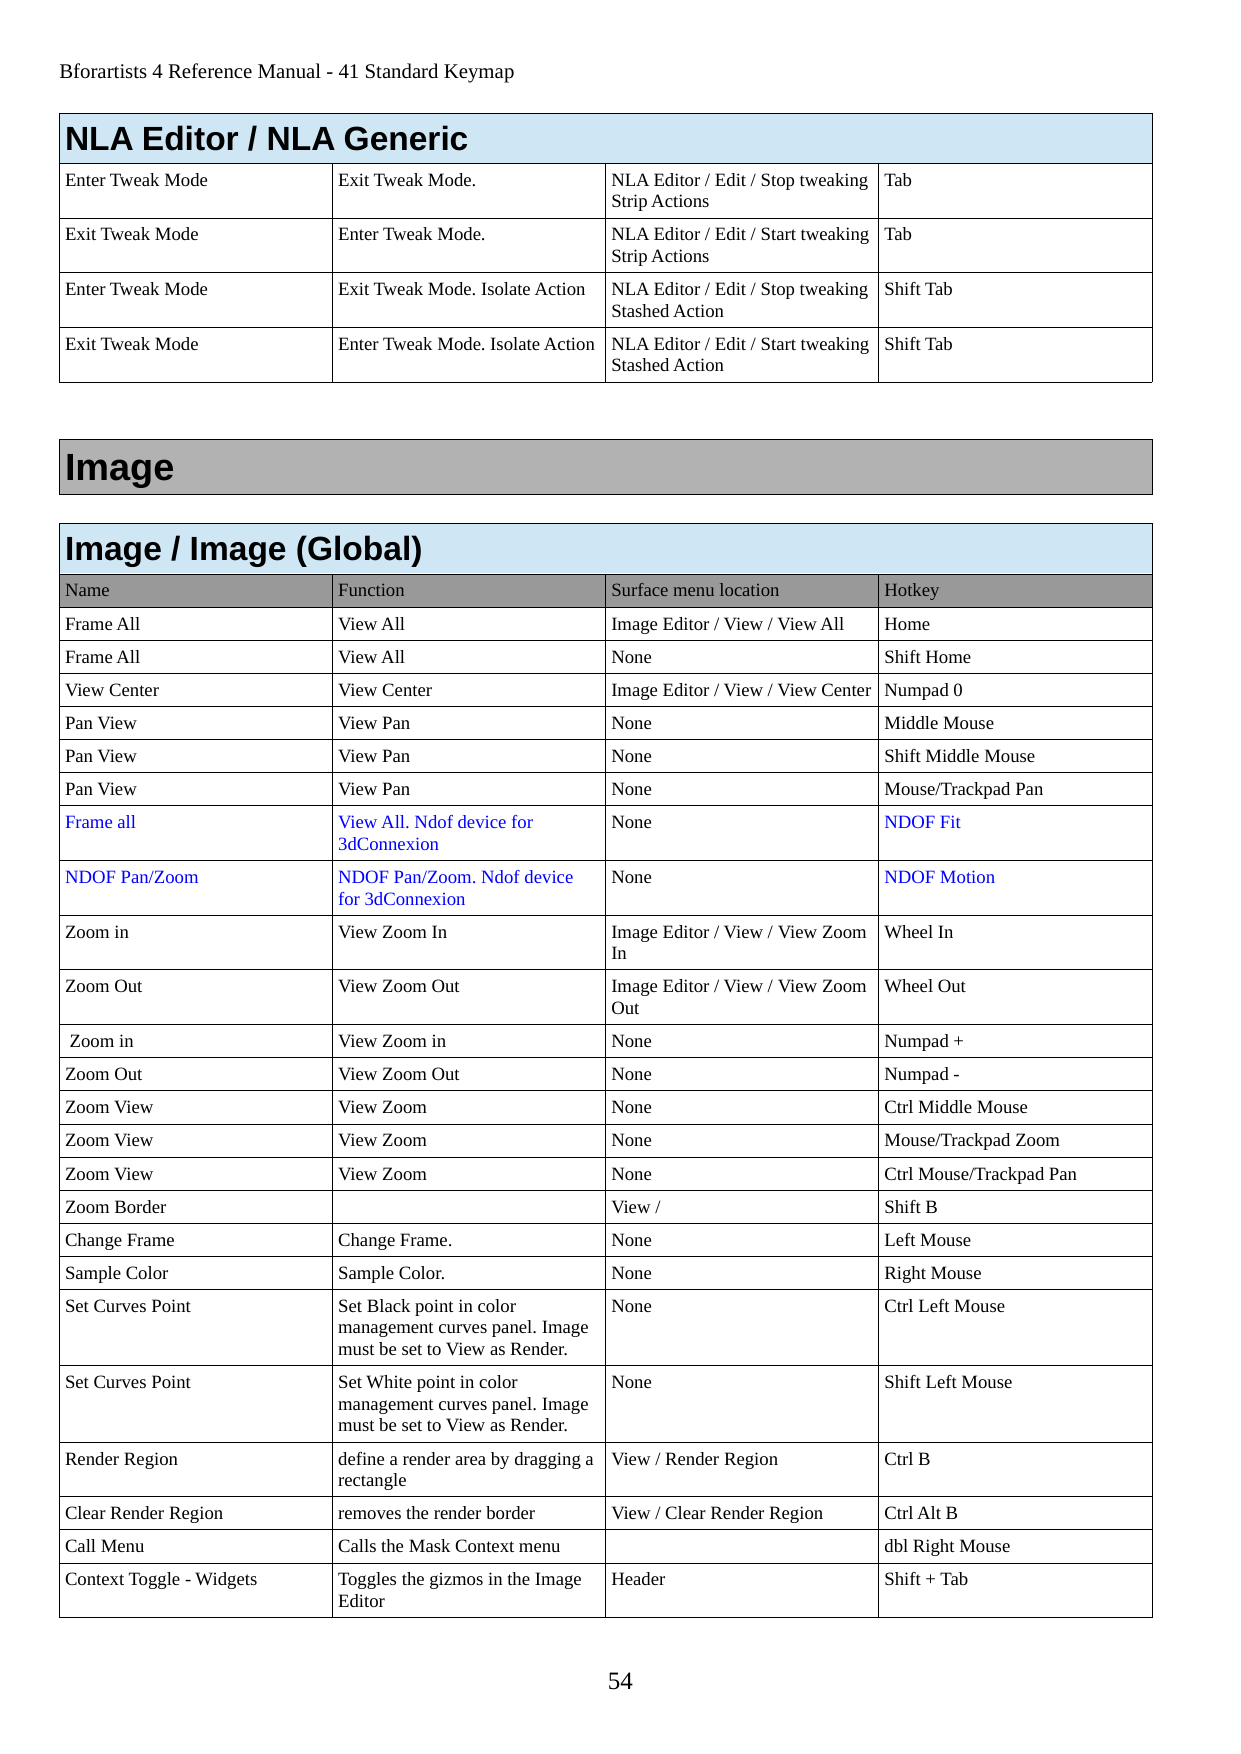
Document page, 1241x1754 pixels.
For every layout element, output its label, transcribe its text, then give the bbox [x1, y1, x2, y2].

table_cell [606, 1530, 878, 1562]
table_cell Mouse/Trackpad Pan [879, 773, 1152, 805]
table_cell Zoom View [60, 1091, 332, 1123]
table_cell Enter Tweak Mode [60, 273, 332, 327]
table_cell NDOF Motion [879, 861, 1152, 915]
table_cell Function [333, 575, 605, 607]
table_cell Call Menu [60, 1530, 332, 1562]
table_cell None [606, 1290, 878, 1365]
table_cell NLA Editor / Edit / Stop tweaking Stashed Action [606, 273, 878, 327]
table_cell Hotkey [879, 575, 1152, 607]
table_cell View All [333, 641, 605, 673]
table_cell Frame all [60, 806, 332, 860]
table_cell Image Editor / View / View Zoom Out [606, 970, 878, 1024]
table_cell Context Toggle - Widgets [60, 1564, 332, 1617]
table_cell View / Clear Render Region [606, 1497, 878, 1529]
table_cell Tab [879, 164, 1152, 217]
table_cell Pan View [60, 773, 332, 805]
table_cell Shift Tab [879, 328, 1152, 382]
table_cell Frame All [60, 608, 332, 640]
table_cell Ctrl Left Mouse [879, 1290, 1152, 1365]
table_cell NLA Editor / Edit / Stop tweaking Strip Actions [606, 164, 878, 217]
table_cell Enter Tweak Mode [60, 164, 332, 217]
table_cell View / [606, 1191, 878, 1223]
table_cell View Pan [333, 740, 605, 772]
table_cell Change Frame. [333, 1224, 605, 1256]
table_cell Home [879, 608, 1152, 640]
table_cell None [606, 1058, 878, 1090]
table_cell Set Black point in color management curves panel. Image must be set to View as Render. [333, 1290, 605, 1365]
table_cell NLA Editor / Edit / Start tweaking Strip Actions [606, 219, 878, 272]
table_cell Zoom View [60, 1125, 332, 1157]
table_cell Numpad - [879, 1058, 1152, 1090]
table_cell View Zoom Out [333, 970, 605, 1024]
table_cell None [606, 806, 878, 860]
table_cell Sample Color. [333, 1257, 605, 1289]
table_cell Render Region [60, 1443, 332, 1496]
table_cell Enter Tweak Mode. Isolate Action [333, 328, 605, 382]
table_header Image [60, 440, 1152, 494]
table_cell Mouse/Trackpad Zoom [879, 1125, 1152, 1157]
table_cell Shift Left Mouse [879, 1366, 1152, 1442]
table_cell Set Curves Point [60, 1290, 332, 1365]
table_cell Zoom Out [60, 1058, 332, 1090]
table_cell Pan View [60, 707, 332, 739]
table_cell dbl Right Mouse [879, 1530, 1152, 1562]
table_cell Right Mouse [879, 1257, 1152, 1289]
table_cell Exit Tweak Mode [60, 328, 332, 382]
table_cell View Zoom [333, 1158, 605, 1190]
table_cell Sample Color [60, 1257, 332, 1289]
table_cell Clear Render Region [60, 1497, 332, 1529]
table_cell Calls the Mask Context menu [333, 1530, 605, 1562]
table_cell NLA Editor / Edit / Start tweaking Stashed Action [606, 328, 878, 382]
table_cell Frame All [60, 641, 332, 673]
table_cell NDOF Pan/Zoom. Ndof device for 3dConnexion [333, 861, 605, 915]
table_cell NDOF Fit [879, 806, 1152, 860]
table_cell View Pan [333, 773, 605, 805]
table_cell Exit Tweak Mode. [333, 164, 605, 217]
table_cell View All [333, 608, 605, 640]
table_cell Set Curves Point [60, 1366, 332, 1442]
table_cell Ctrl Middle Mouse [879, 1091, 1152, 1123]
table_cell Image Editor / View / View All [606, 608, 878, 640]
table_cell removes the render border [333, 1497, 605, 1529]
table_cell None [606, 861, 878, 915]
table_cell None [606, 1091, 878, 1123]
table_cell Zoom View [60, 1158, 332, 1190]
table_cell Numpad 0 [879, 674, 1152, 706]
table_cell None [606, 1257, 878, 1289]
table_cell None [606, 1366, 878, 1442]
table_cell Exit Tweak Mode. Isolate Action [333, 273, 605, 327]
table_cell None [606, 641, 878, 673]
table_cell View Center [333, 674, 605, 706]
table_cell None [606, 707, 878, 739]
table_cell None [606, 1025, 878, 1057]
table_cell Exit Tweak Mode [60, 219, 332, 272]
table_cell View Pan [333, 707, 605, 739]
table_cell Wheel In [879, 916, 1152, 969]
table_cell Image Editor / View / View Center [606, 674, 878, 706]
table_cell Zoom Border [60, 1191, 332, 1223]
table_cell Left Mouse [879, 1224, 1152, 1256]
table_cell Header [606, 1564, 878, 1617]
table_cell None [606, 1224, 878, 1256]
table_cell Shift Tab [879, 273, 1152, 327]
table_cell Pan View [60, 740, 332, 772]
table_cell None [606, 1158, 878, 1190]
table_cell NDOF Pan/Zoom [60, 861, 332, 915]
table_cell Enter Tweak Mode. [333, 219, 605, 272]
table_cell View Zoom in [333, 1025, 605, 1057]
table_cell Set White point in color management curves panel. Image must be set to View as Render. [333, 1366, 605, 1442]
table_header Image / Image (Global) [60, 524, 1152, 573]
table_cell Ctrl Mouse/Trackpad Pan [879, 1158, 1152, 1190]
table_header NLA Editor / NLA Generic [60, 114, 1152, 163]
table_cell Wheel Out [879, 970, 1152, 1024]
table_cell View All. Ndof device for 3dConnexion [333, 806, 605, 860]
table_cell [333, 1191, 605, 1223]
table_cell None [606, 773, 878, 805]
table_cell Tab [879, 219, 1152, 272]
table_cell None [606, 740, 878, 772]
table_cell View / Render Region [606, 1443, 878, 1496]
table_cell View Center [60, 674, 332, 706]
table_cell Ctrl Alt B [879, 1497, 1152, 1529]
table_cell Ctrl B [879, 1443, 1152, 1496]
table_cell Zoom in [60, 916, 332, 969]
table_cell Image Editor / View / View Zoom In [606, 916, 878, 969]
table_cell None [606, 1125, 878, 1157]
table_cell Zoom in [60, 1025, 332, 1057]
table_cell Name [60, 575, 332, 607]
table_cell Toggles the gizmos in the Image Editor [333, 1564, 605, 1617]
table_cell View Zoom Out [333, 1058, 605, 1090]
table_cell Change Frame [60, 1224, 332, 1256]
table_cell Surface menu location [606, 575, 878, 607]
table_cell View Zoom [333, 1125, 605, 1157]
table_cell Numpad + [879, 1025, 1152, 1057]
table_cell Shift Middle Mouse [879, 740, 1152, 772]
table_cell Shift B [879, 1191, 1152, 1223]
table_cell View Zoom In [333, 916, 605, 969]
table_cell Zoom Out [60, 970, 332, 1024]
table_cell Middle Mouse [879, 707, 1152, 739]
table_cell Shift + Tab [879, 1564, 1152, 1617]
table_cell Shift Home [879, 641, 1152, 673]
table_cell define a render area by dragging a rectangle [333, 1443, 605, 1496]
table_cell View Zoom [333, 1091, 605, 1123]
